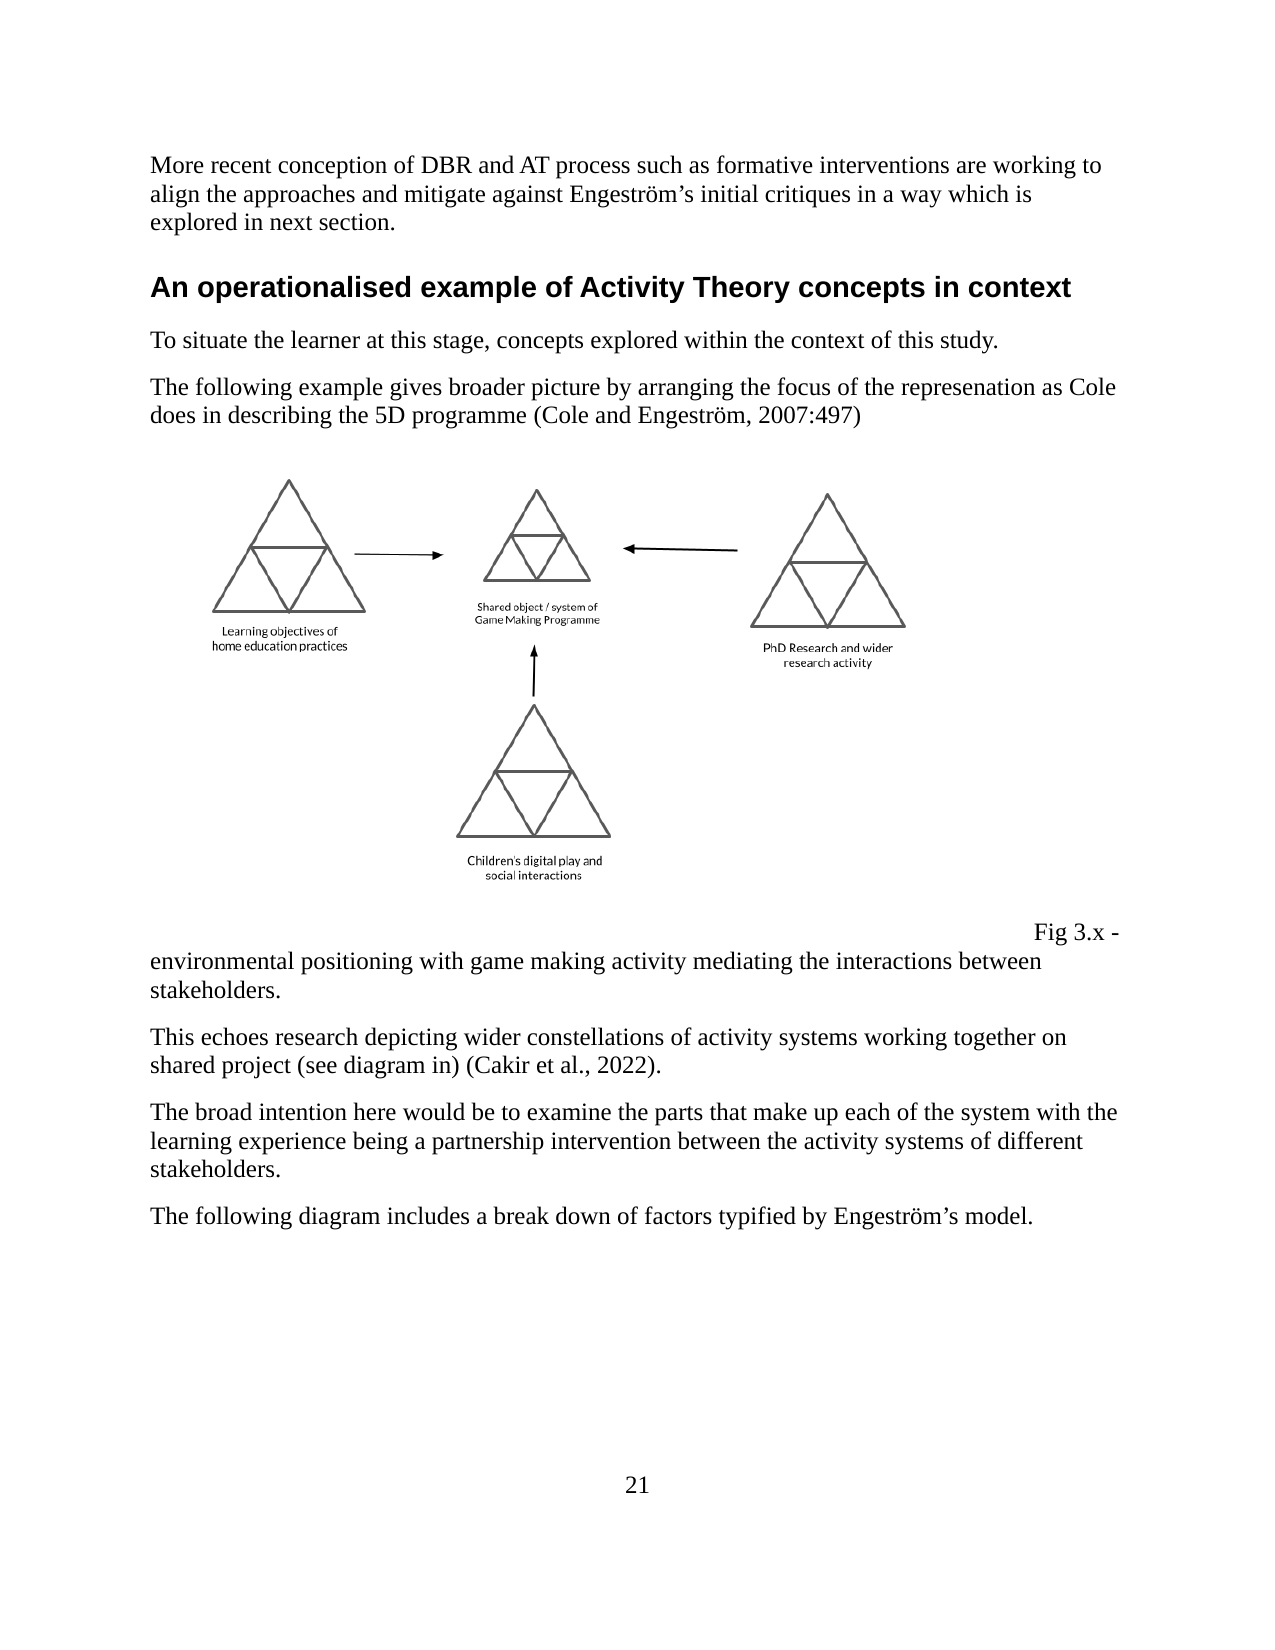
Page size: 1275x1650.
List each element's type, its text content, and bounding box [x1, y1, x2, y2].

text To situate the learner at this stage, concepts explored within the context of this study. [150, 325, 1125, 354]
text The broad intention here would be to examine the parts that make up each of the system with the learning experience being a partnership intervention between the activity systems of different stakeholders. [150, 1097, 1125, 1183]
text The following example gives broader picture by arranging the focus of the represenation as Cole does in describing the 5D programme (Cole and Engeström, 2007:497) [150, 372, 1125, 429]
picture [150, 447, 1028, 941]
text More recent conception of DBR and AT process such as formative interventions are working to align the approaches and mitigate against Engeström’s initial critiques in a way which is explored in next section. [150, 150, 1125, 236]
text The following diagram includes a break down of factors typified by Engeström’s model. [150, 1201, 1125, 1230]
text Fig 3.x - environmental positioning with game making activity mediating the interactions between stakeholders. [150, 941, 1125, 1004]
subtitle An operationalised example of Activity Theory concepts in context [150, 270, 1125, 304]
text This echoes research depicting wider constellations of activity systems working together on shared project (see diagram in) (Cakir et al., 2022). [150, 1022, 1125, 1079]
